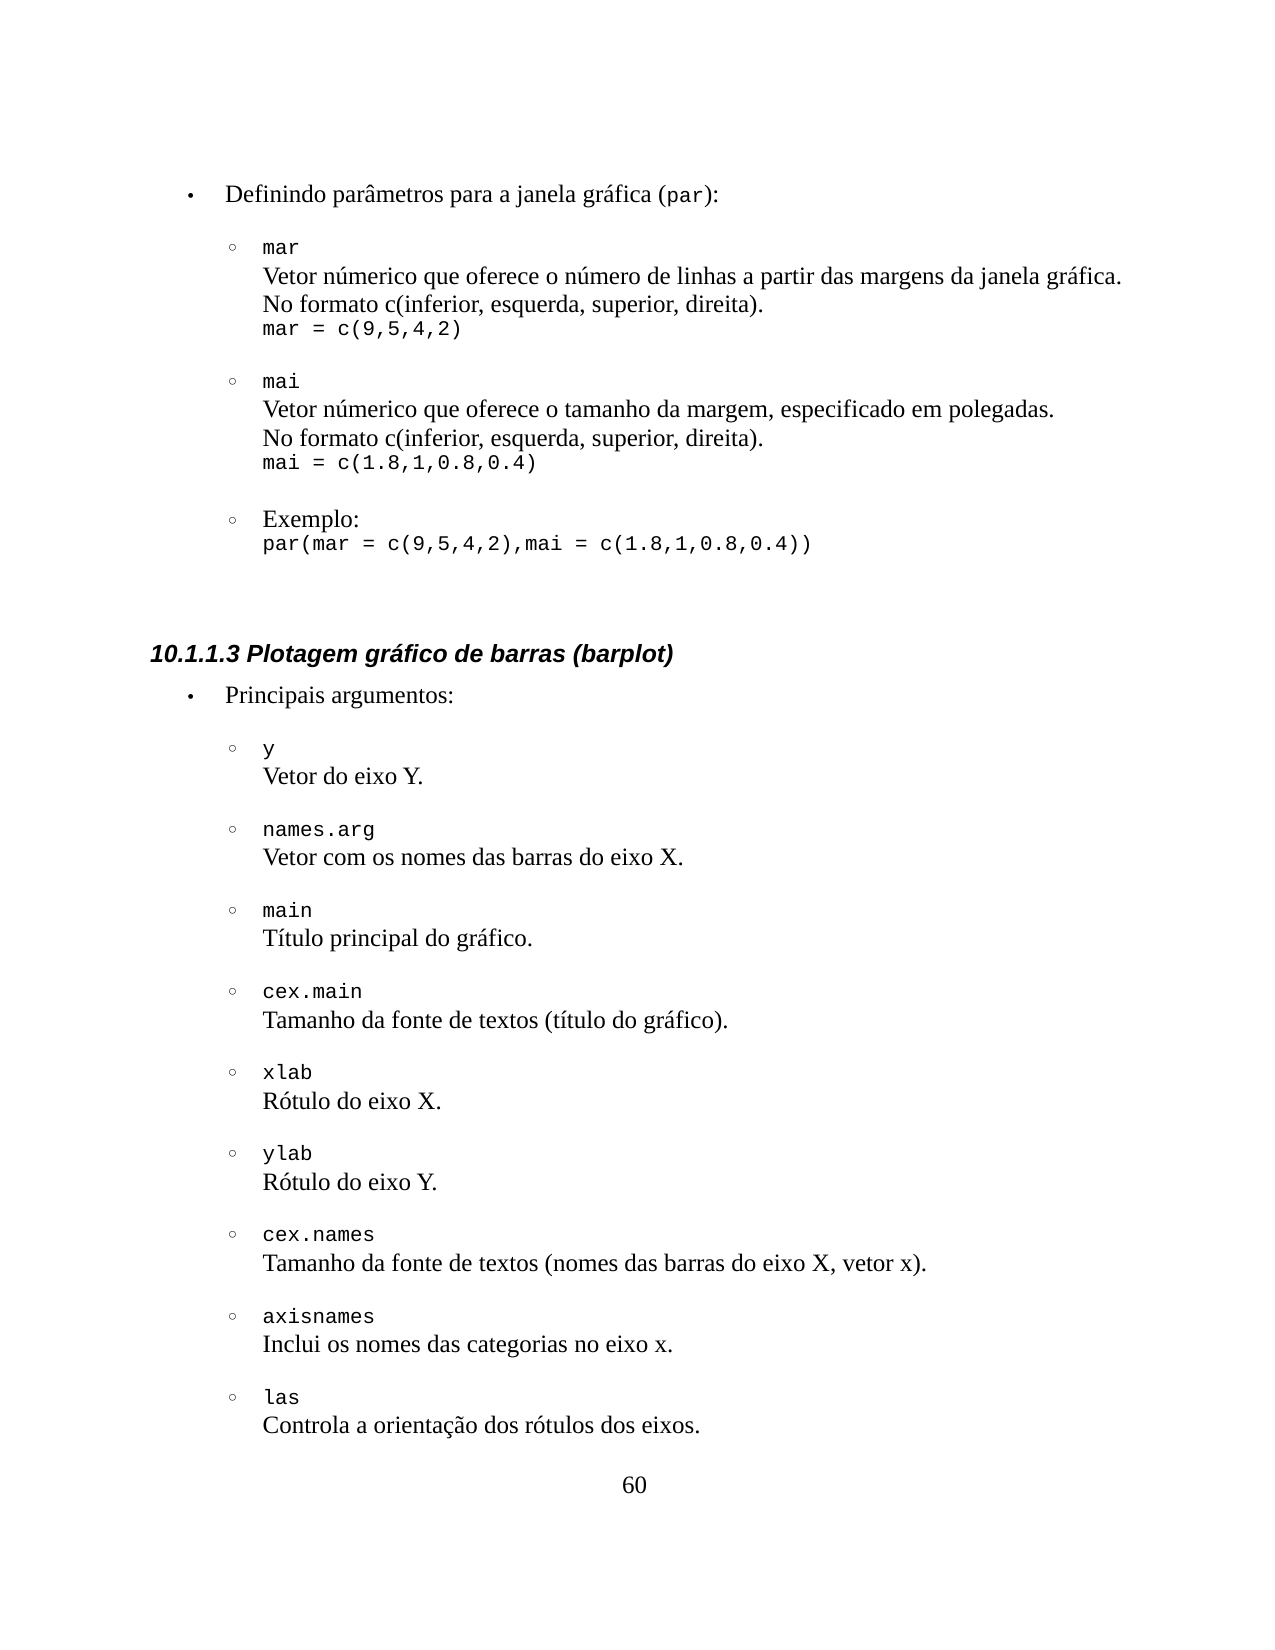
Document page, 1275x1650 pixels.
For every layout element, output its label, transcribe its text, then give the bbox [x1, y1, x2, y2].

list cex.names Tamanho da fonte de textos (nomes das barras do eixo X, vetor x). [225, 1224, 1125, 1306]
list mar Vetor númerico que oferece o número de linhas a partir das margens da janela gráfica. No formato c(inferior, esquerda, superior, direita). mar = c(9,5,4,2) [225, 237, 1125, 371]
list Exemplo: par(mar = c(9,5,4,2),mai = c(1.8,1,0.8,0.4)) [225, 504, 1125, 585]
list Principais argumentos: [187, 680, 1125, 738]
list xlab Rótulo do eixo X. [225, 1062, 1125, 1143]
list y Vetor do eixo Y. [225, 738, 1125, 819]
list main Título principal do gráfico. [225, 900, 1125, 981]
list mai Vetor númerico que oferece o tamanho da margem, especificado em polegadas. No formato c(inferior, esquerda, superior, direita). mai = c(1.8,1,0.8,0.4) [225, 371, 1125, 504]
list las Controla a orientação dos rótulos dos eixos. [225, 1387, 1125, 1439]
list names.arg Vetor com os nomes das barras do eixo X. [225, 819, 1125, 900]
subtitle 10.1.1.3 Plotagem gráfico de barras (barplot) [150, 639, 1125, 668]
list Definindo parâmetros para a janela gráfica (par): [187, 179, 1125, 237]
list axisnames Inclui os nomes das categorias no eixo x. [225, 1306, 1125, 1387]
list [225, 150, 1125, 179]
list cex.main Tamanho da fonte de textos (título do gráfico). [225, 981, 1125, 1062]
list ylab Rótulo do eixo Y. [225, 1143, 1125, 1224]
